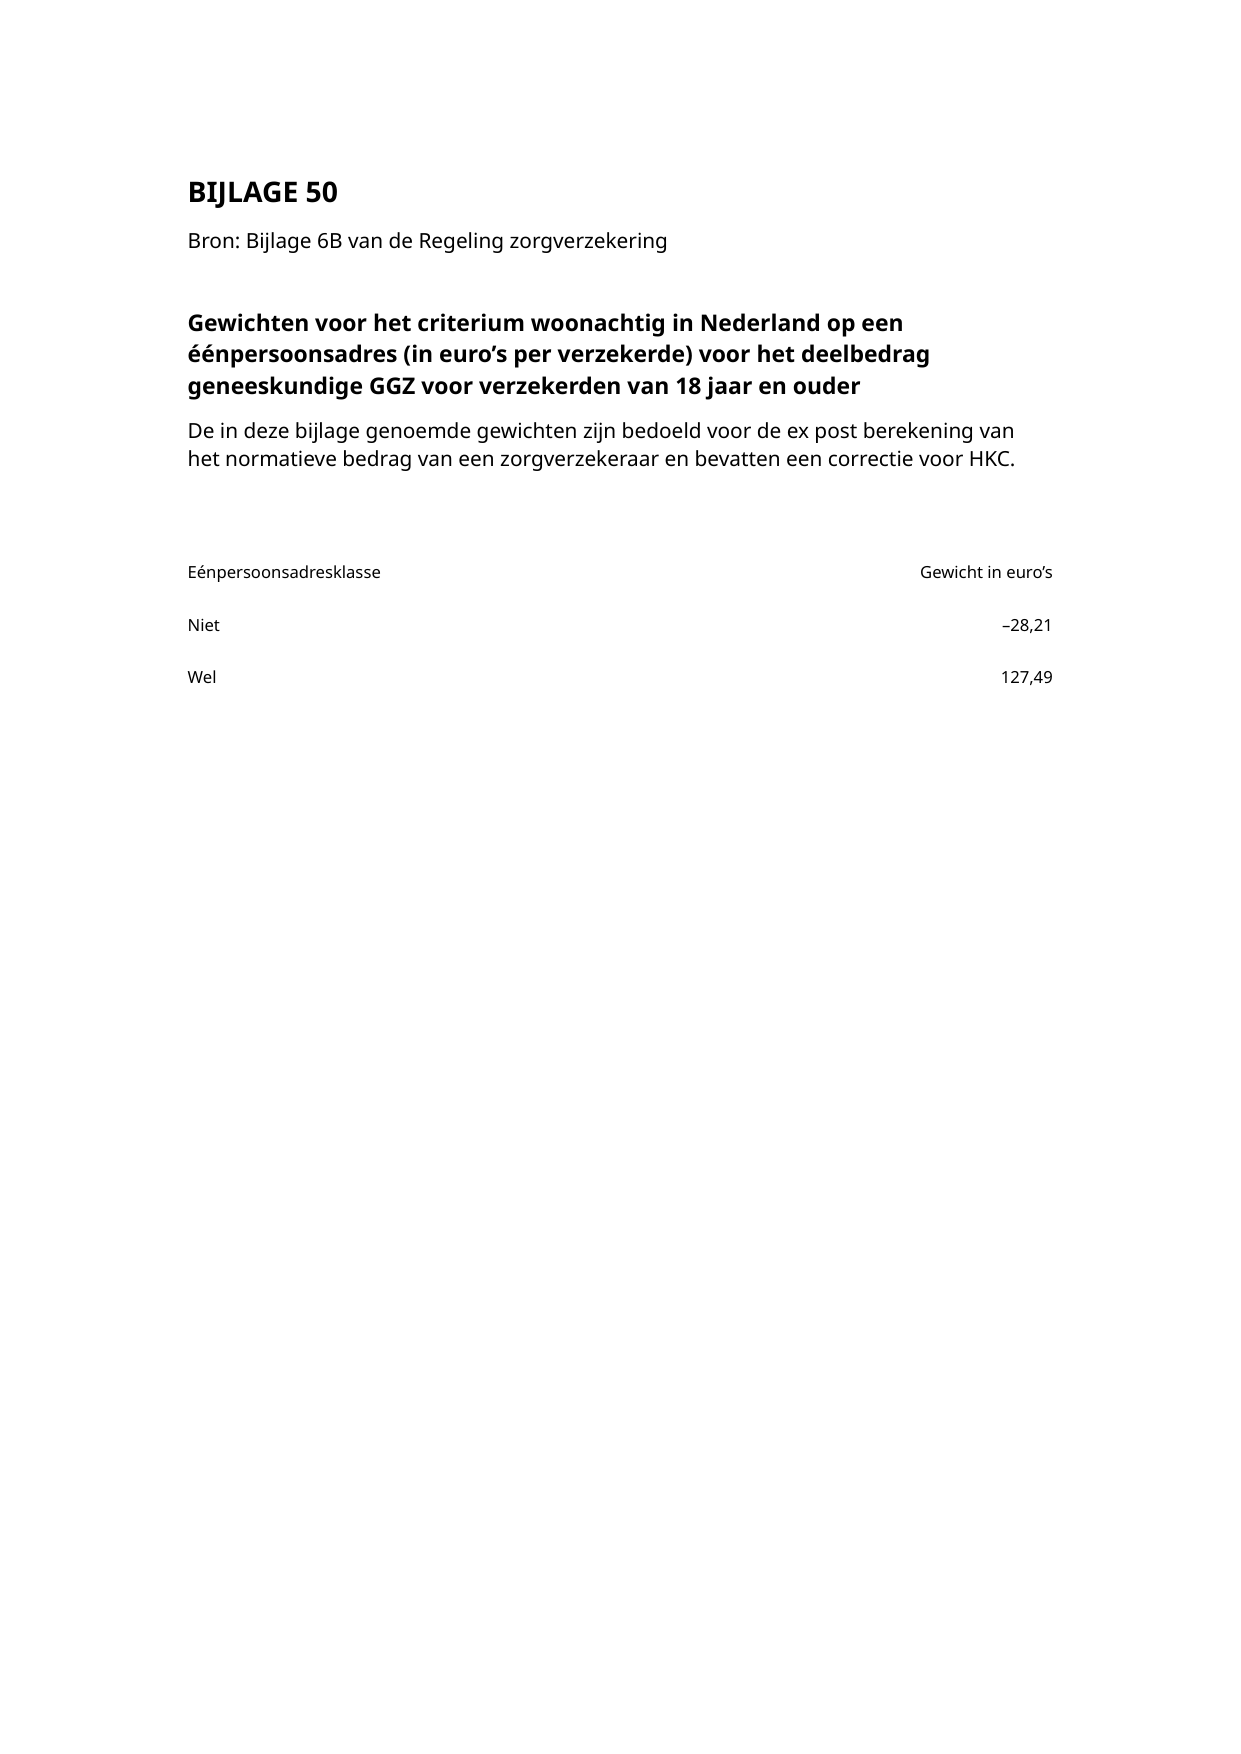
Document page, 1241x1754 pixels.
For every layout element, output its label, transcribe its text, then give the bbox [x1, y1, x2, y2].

table_cell 127,49 [620, 666, 1053, 719]
table_header Gewicht in euro’s [620, 561, 1053, 613]
table_cell Wel [188, 666, 620, 719]
subtitle BIJLAGE 50 [187, 172, 1053, 211]
text De in deze bijlage genoemde gewichten zijn bedoeld voor de ex post berekening van het normatieve bedrag van een zorgverzekeraar en bevatten een correctie voor HKC. [187, 416, 1053, 473]
text Bron: Bijlage 6B van de Regeling zorgverzekering [187, 226, 1053, 254]
subtitle Gewichten voor het criterium woonachtig in Nederland op een éénpersoonsadres (in euro’s per verzekerde) voor het deelbedrag geneeskundige GGZ voor verzekerden van 18 jaar en ouder [187, 307, 1053, 401]
table_cell –28,21 [620, 613, 1053, 666]
table_header Eénpersoonsadresklasse [188, 561, 620, 613]
table_cell Niet [188, 613, 620, 666]
